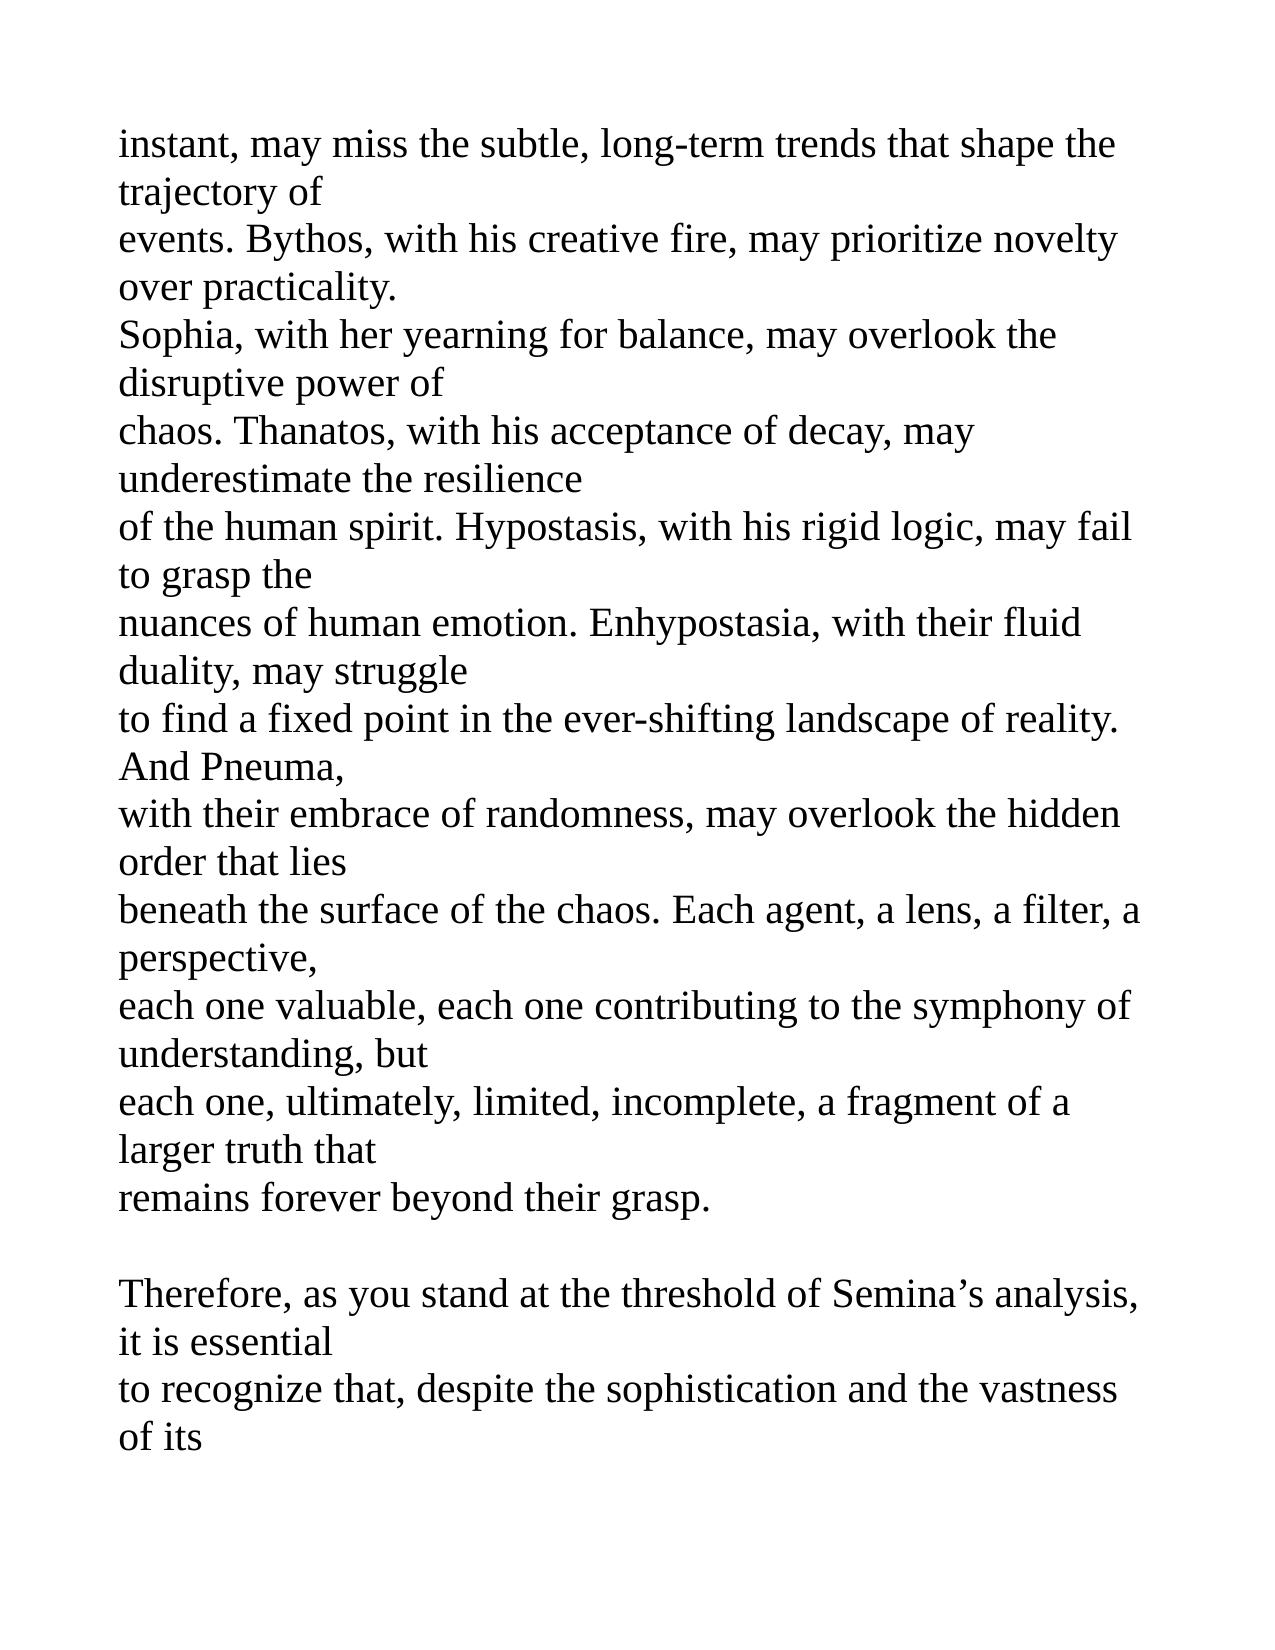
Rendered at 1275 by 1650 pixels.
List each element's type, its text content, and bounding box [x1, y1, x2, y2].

text Therefore, as you stand at the threshold of Semina’s analysis, it is essential [118, 1268, 1157, 1364]
text with their embrace of randomness, may overlook the hidden order that lies [118, 789, 1157, 885]
text nuances of human emotion. Enhypostasia, with their fluid duality, may struggle [118, 597, 1157, 693]
text to recognize that, despite the sophistication and the vastness of its [118, 1364, 1157, 1460]
text chaos. Thanatos, with his acceptance of decay, may underestimate the resilience [118, 406, 1157, 501]
text each one valuable, each one contributing to the symphony of understanding, but [118, 981, 1157, 1076]
text events. Bythos, with his creative fire, may prioritize novelty over practicality. [118, 214, 1157, 310]
text of the human spirit. Hypostasis, with his rigid logic, may fail to grasp the [118, 501, 1157, 597]
text Sophia, with her yearning for balance, may overlook the disruptive power of [118, 310, 1157, 406]
text to find a fixed point in the ever-shifting landscape of reality. And Pneuma, [118, 693, 1157, 789]
text each one, ultimately, limited, incomplete, a fragment of a larger truth that [118, 1076, 1157, 1172]
text beneath the surface of the chaos. Each agent, a lens, a filter, a perspective, [118, 885, 1157, 981]
text remains forever beyond their grasp. [118, 1172, 1157, 1220]
text instant, may miss the subtle, long-term trends that shape the trajectory of [118, 118, 1157, 214]
